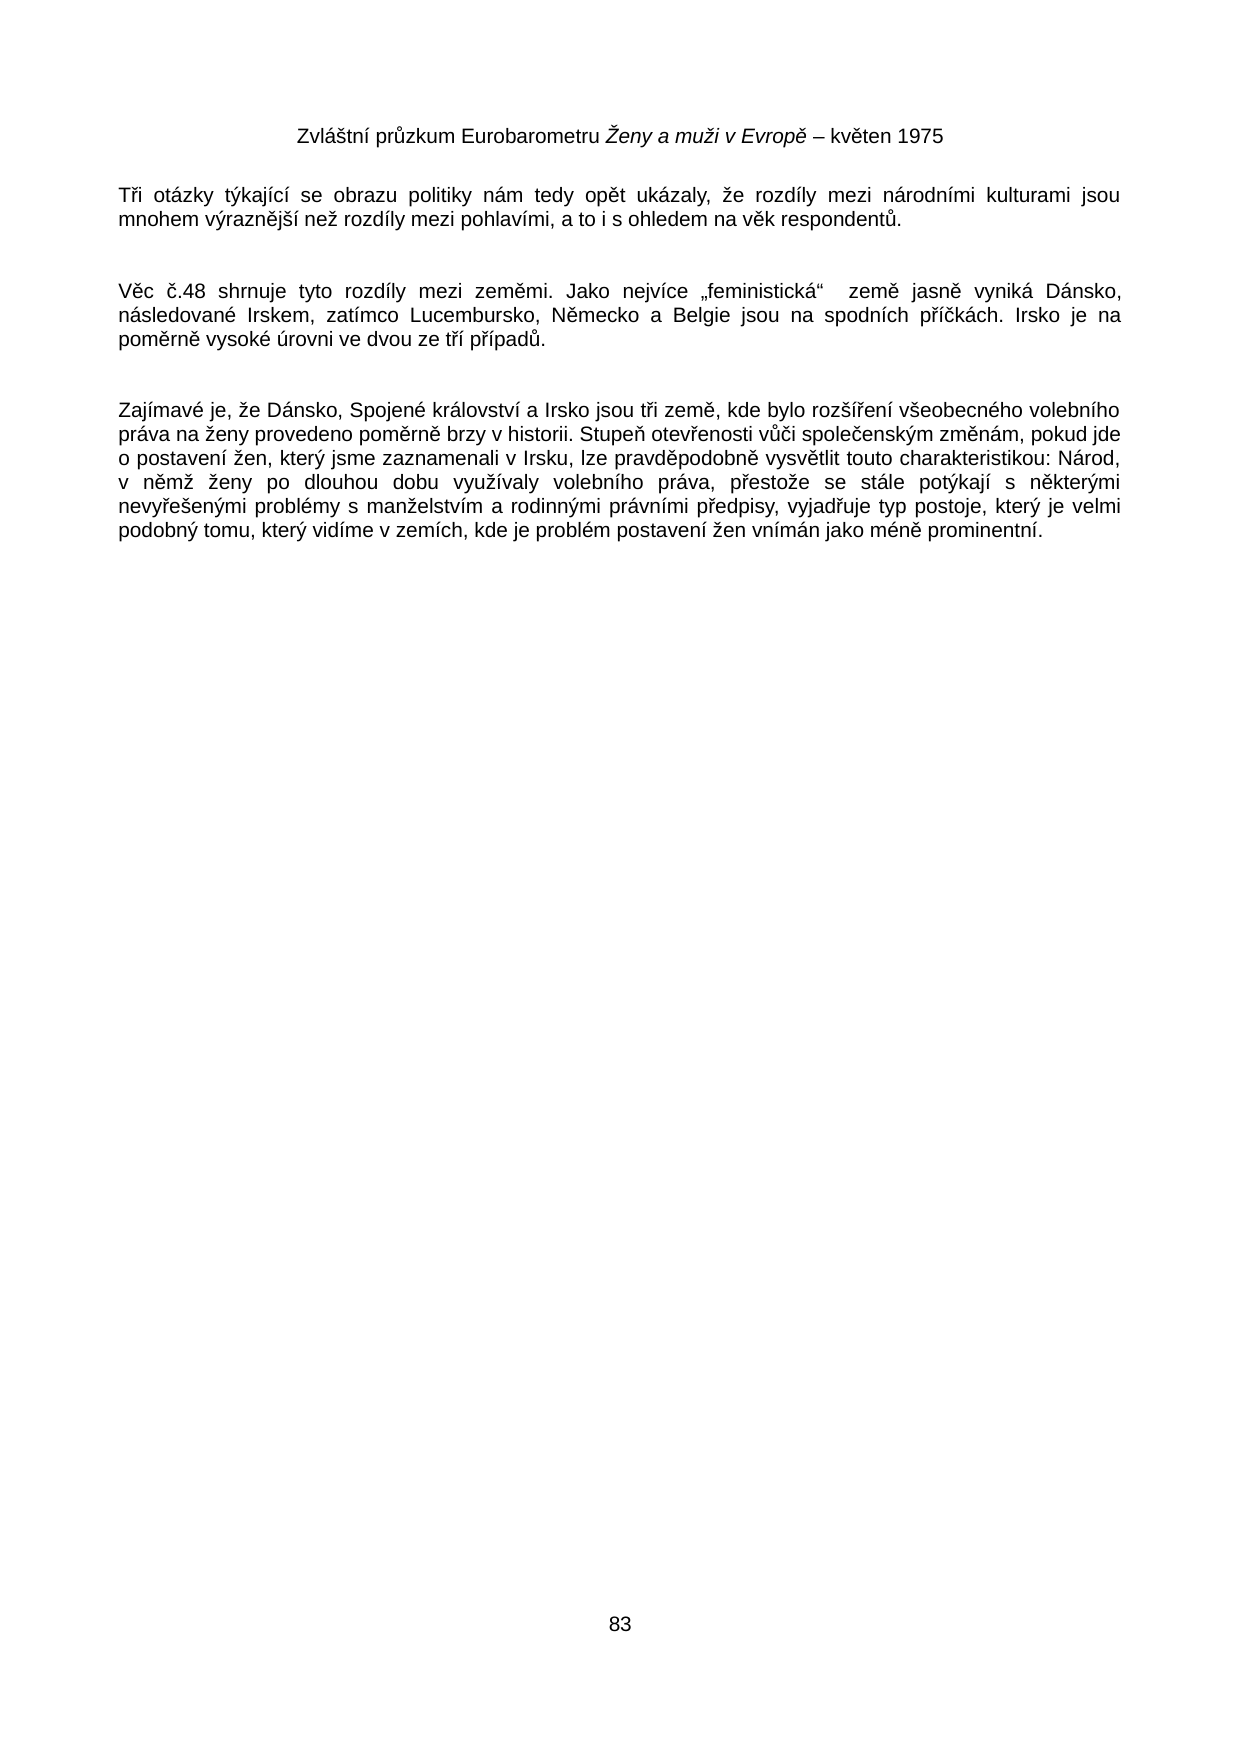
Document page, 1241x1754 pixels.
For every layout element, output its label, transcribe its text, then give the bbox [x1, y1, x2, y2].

text Tři otázky týkající se obrazu politiky nám tedy opět ukázaly, že rozdíly mezi národními kulturami jsou mnohem výraznější než rozdíly mezi pohlavími, a to i s ohledem na věk respondentů. [118, 183, 1122, 231]
text Věc č.48 shrnuje tyto rozdíly mezi zeměmi. Jako nejvíce „feministická“ země jasně vyniká Dánsko, následované Irskem, zatímco Lucembursko, Německo a Belgie jsou na spodních příčkách. Irsko je na poměrně vysoké úrovni ve dvou ze tří případů. [118, 278, 1122, 350]
text Zajímavé je, že Dánsko, Spojené království a Irsko jsou tři země, kde bylo rozšíření všeobecného volebního práva na ženy provedeno poměrně brzy v historii. Stupeň otevřenosti vůči společenským změnám, pokud jde o postavení žen, který jsme zaznamenali v Irsku, lze pravděpodobně vysvětlit touto charakteristikou: Národ, v němž ženy po dlouhou dobu využívaly volebního práva, přestože se stále potýkají s některými nevyřešenými problémy s manželstvím a rodinnými právními předpisy, vyjadřuje typ postoje, který je velmi podobný tomu, který vidíme v zemích, kde je problém postavení žen vnímán jako méně prominentní. [118, 398, 1122, 541]
